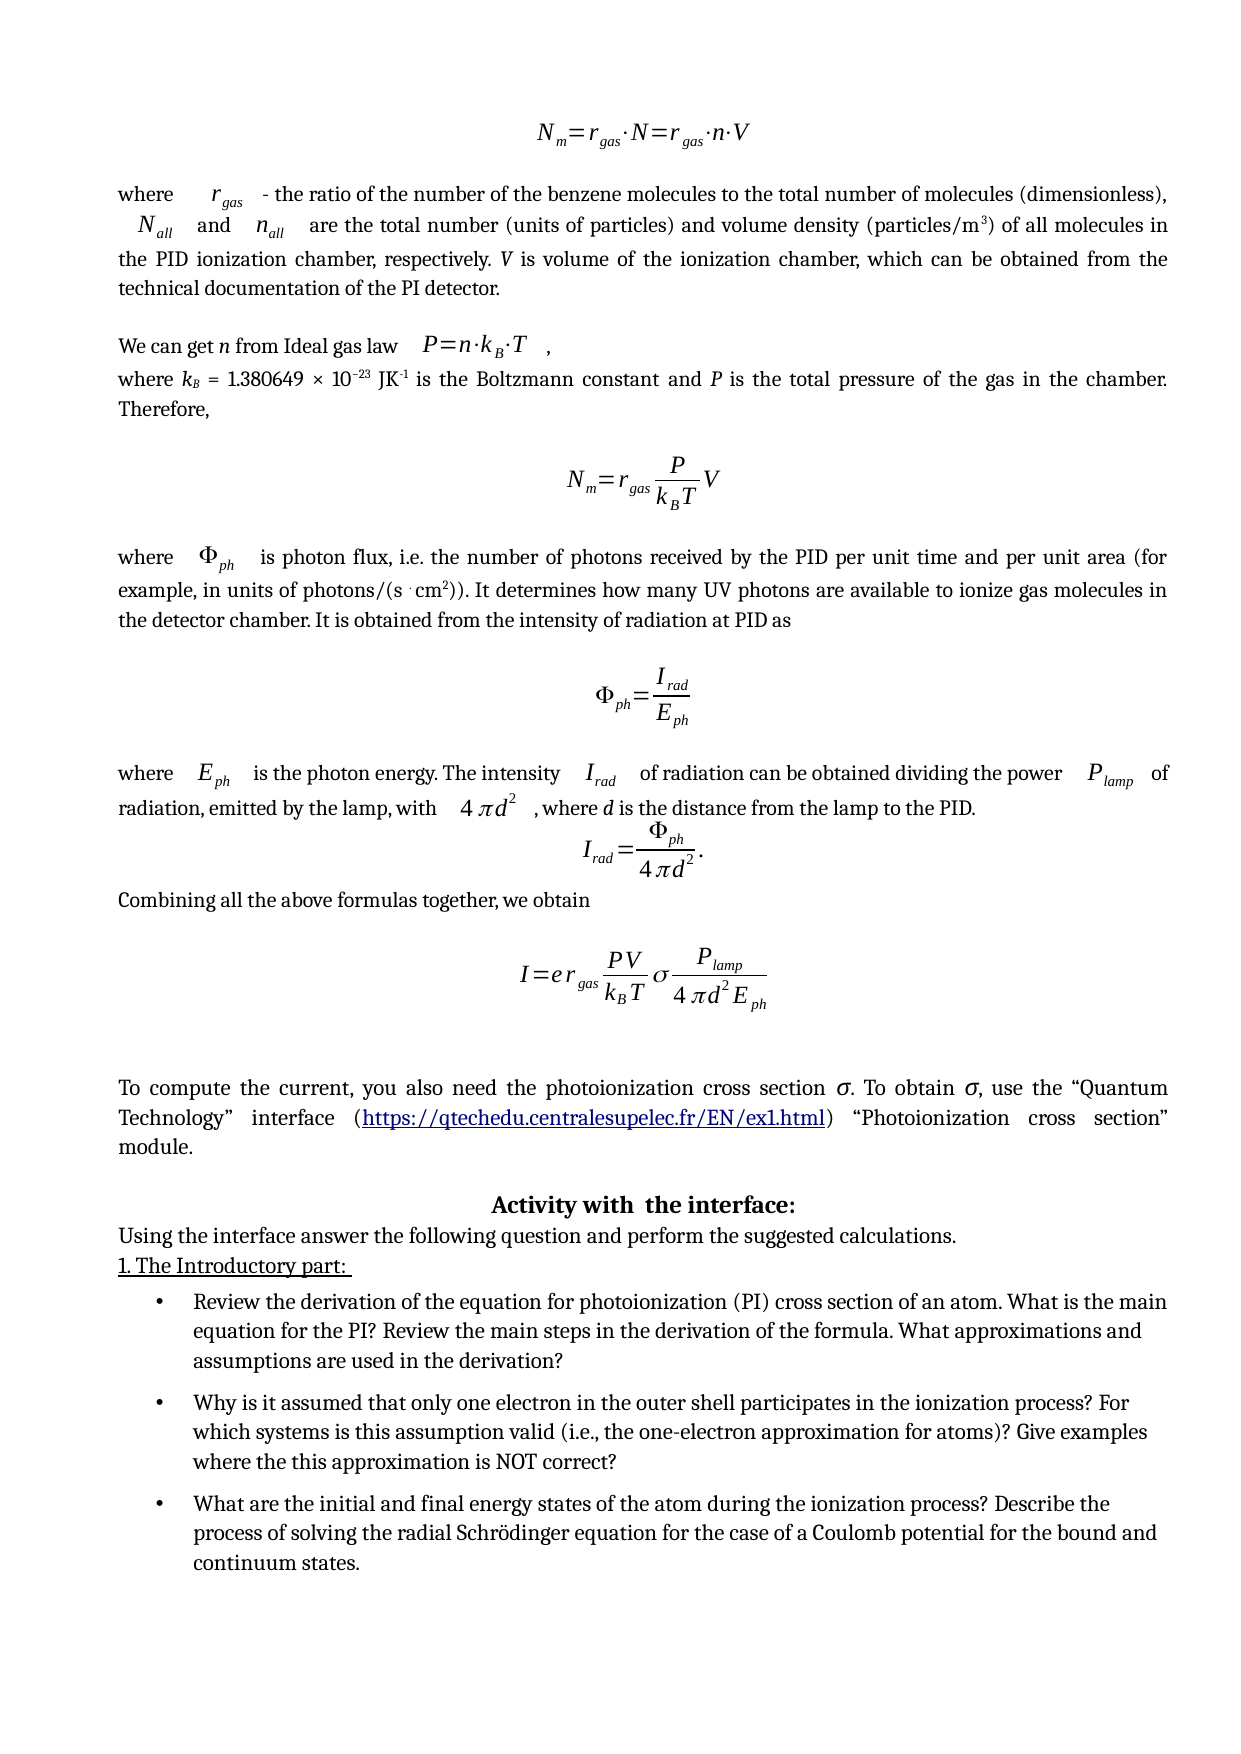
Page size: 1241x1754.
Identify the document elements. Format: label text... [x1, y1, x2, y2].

text where - the ratio of the number of the benzene molecules to the total number of molecules (dimensionless), and are the total number (units of particles) and volume density (particles/m3) of all molecules in the PID ionization chamber, respectively. V is volume of the ionization chamber, which can be obtained from the technical documentation of the PI detector. [118, 179, 1169, 301]
text where is photon flux, i.e. the number of photons received by the PID per unit time and per unit area (for example, in units of photons/(s . cm2)). It determines how many UV photons are available to ionize gas molecules in the detector chamber. It is obtained from the intensity of radiation at PID as [118, 544, 1169, 633]
text 1. The Introductory part: [118, 1249, 1169, 1279]
text Activity with the interface: [118, 1190, 1169, 1220]
text where is the photon energy. The intensity of radiation can be obtained dividing the power of radiation, emitted by the lamp, with , where d is the distance from the lamp to the PID. [118, 758, 1169, 821]
list Review the derivation of the equation for photoionization (PI) cross section of an atom. What is the main equation for the PI? Review the main steps in the derivation of the formula. What approximations and assumptions are used in the derivation? [156, 1285, 1169, 1374]
list Why is it assumed that only one electron in the outer shell participates in the ionization process? For which systems is this assumption valid (i.e., the one-electron approximation for atoms)? Give examples where the this approximation is NOT correct? [156, 1386, 1169, 1475]
list What are the initial and final energy states of the atom during the ionization process? Describe the process of solving the radial Schrödinger equation for the case of a Coulomb potential for the bound and continuum states. [156, 1487, 1169, 1576]
text We can get n from Ideal gas law , [118, 331, 1169, 362]
text Using the interface answer the following question and perform the suggested calculations. [118, 1220, 1169, 1249]
text where kB = 1.380649 × 10−23 JK-1 is the Boltzmann constant and P is the total pressure of the gas in the chamber. Therefore, [118, 362, 1169, 422]
text Combining all the above formulas together, we obtain [118, 883, 1169, 912]
text To compute the current, you also need the photoionization cross section σ. To obtain σ, use the “Quantum Technology” interface (https://qtechedu.centralesupelec.fr/EN/ex1.html) “Photoionization cross section” module. [118, 1071, 1169, 1161]
